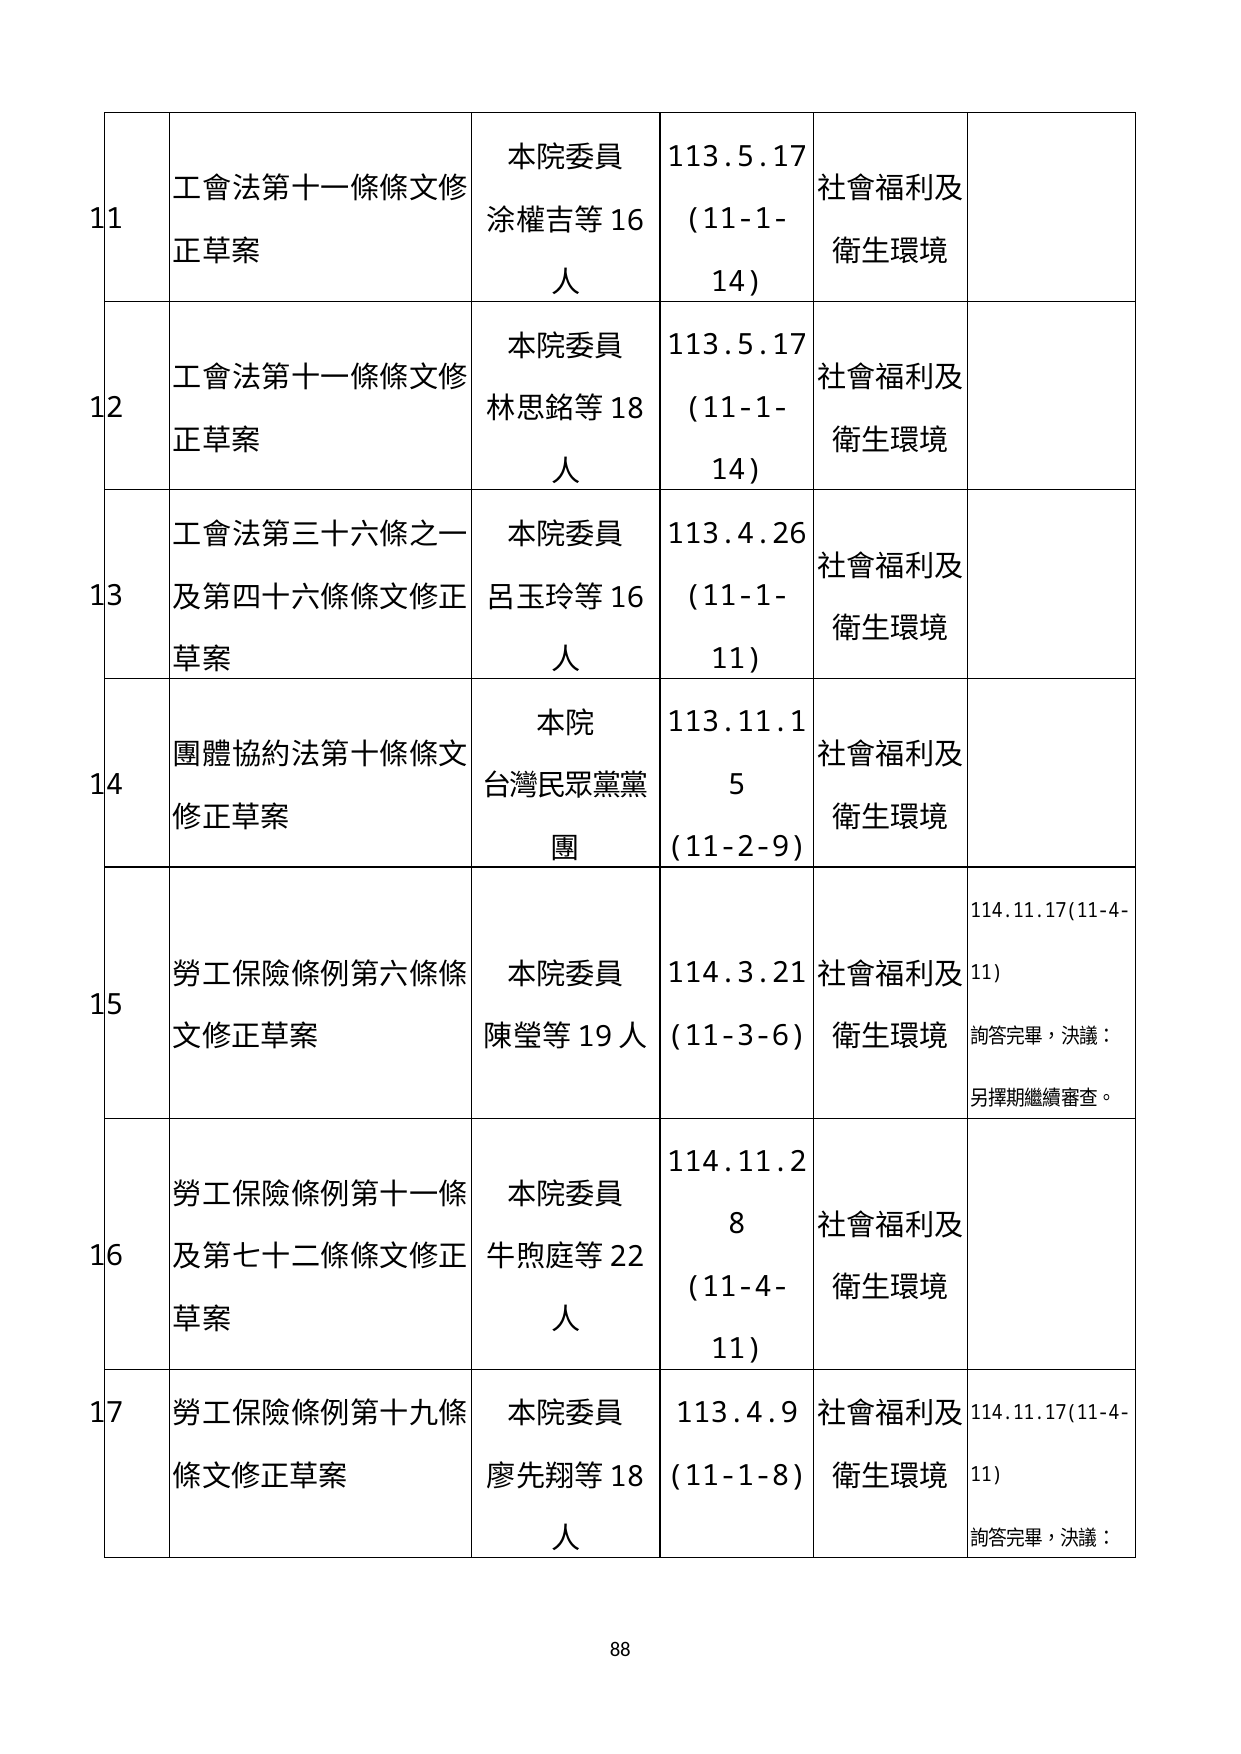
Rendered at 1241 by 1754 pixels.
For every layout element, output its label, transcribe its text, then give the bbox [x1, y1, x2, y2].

table_cell [968, 302, 1135, 489]
table_cell 本院委員 涂權吉等16人 [472, 113, 659, 301]
table_cell [968, 113, 1135, 301]
table_cell 114.11.28 (11-4-11) [661, 1119, 813, 1368]
table_cell [105, 1370, 169, 1557]
table_cell 勞工保險條例第十九條條文修正草案 [170, 1370, 471, 1557]
table_cell 113.5.17 (11-1-14) [661, 113, 813, 301]
table_cell [105, 1119, 169, 1368]
table_cell [968, 490, 1135, 678]
table_cell 本院委員 牛煦庭等22人 [472, 1119, 659, 1368]
table_cell 113.4.9 (11-1-8) [661, 1370, 813, 1557]
table_cell 社會福利及衛生環境 [814, 302, 967, 489]
table_cell 社會福利及衛生環境 [814, 1119, 967, 1368]
table_cell 社會福利及衛生環境 [814, 868, 967, 1117]
table_cell 114.11.17(11-4-11) 詢答完畢，決議： [968, 1370, 1135, 1557]
table_cell 113.5.17 (11-1-14) [661, 302, 813, 489]
table_cell 社會福利及衛生環境 [814, 1370, 967, 1557]
table_cell [105, 113, 169, 301]
table_cell 114.3.21 (11-3-6) [661, 868, 813, 1117]
table_cell 本院委員 廖先翔等18人 [472, 1370, 659, 1557]
table_cell 工會法第十一條條文修正草案 [170, 302, 471, 489]
table_cell [105, 868, 169, 1117]
table_cell 本院委員 林思銘等18人 [472, 302, 659, 489]
table_cell 113.11.15 (11-2-9) [661, 679, 813, 866]
table_cell 團體協約法第十條條文修正草案 [170, 679, 471, 866]
table_cell 114.11.17(11-4-11) 詢答完畢，決議：另擇期繼續審查。 [968, 868, 1135, 1117]
table_cell 工會法第三十六條之一及第四十六條條文修正草案 [170, 490, 471, 678]
table_cell [968, 1119, 1135, 1368]
table_cell 社會福利及衛生環境 [814, 490, 967, 678]
table_cell 本院委員 呂玉玲等16人 [472, 490, 659, 678]
table_cell [105, 490, 169, 678]
table_cell [105, 302, 169, 489]
table_cell 勞工保險條例第十一條及第七十二條條文修正草案 [170, 1119, 471, 1368]
table_cell 本院委員 陳瑩等19人 [472, 868, 659, 1117]
table_cell [105, 679, 169, 866]
table_cell 工會法第十一條條文修正草案 [170, 113, 471, 301]
table_cell 113.4.26 (11-1-11) [661, 490, 813, 678]
table_cell 勞工保險條例第六條條文修正草案 [170, 868, 471, 1117]
table_cell 社會福利及衛生環境 [814, 113, 967, 301]
table_cell [968, 679, 1135, 866]
table_cell 本院 台灣民眾黨黨團 [472, 679, 659, 866]
table_cell 社會福利及衛生環境 [814, 679, 967, 866]
